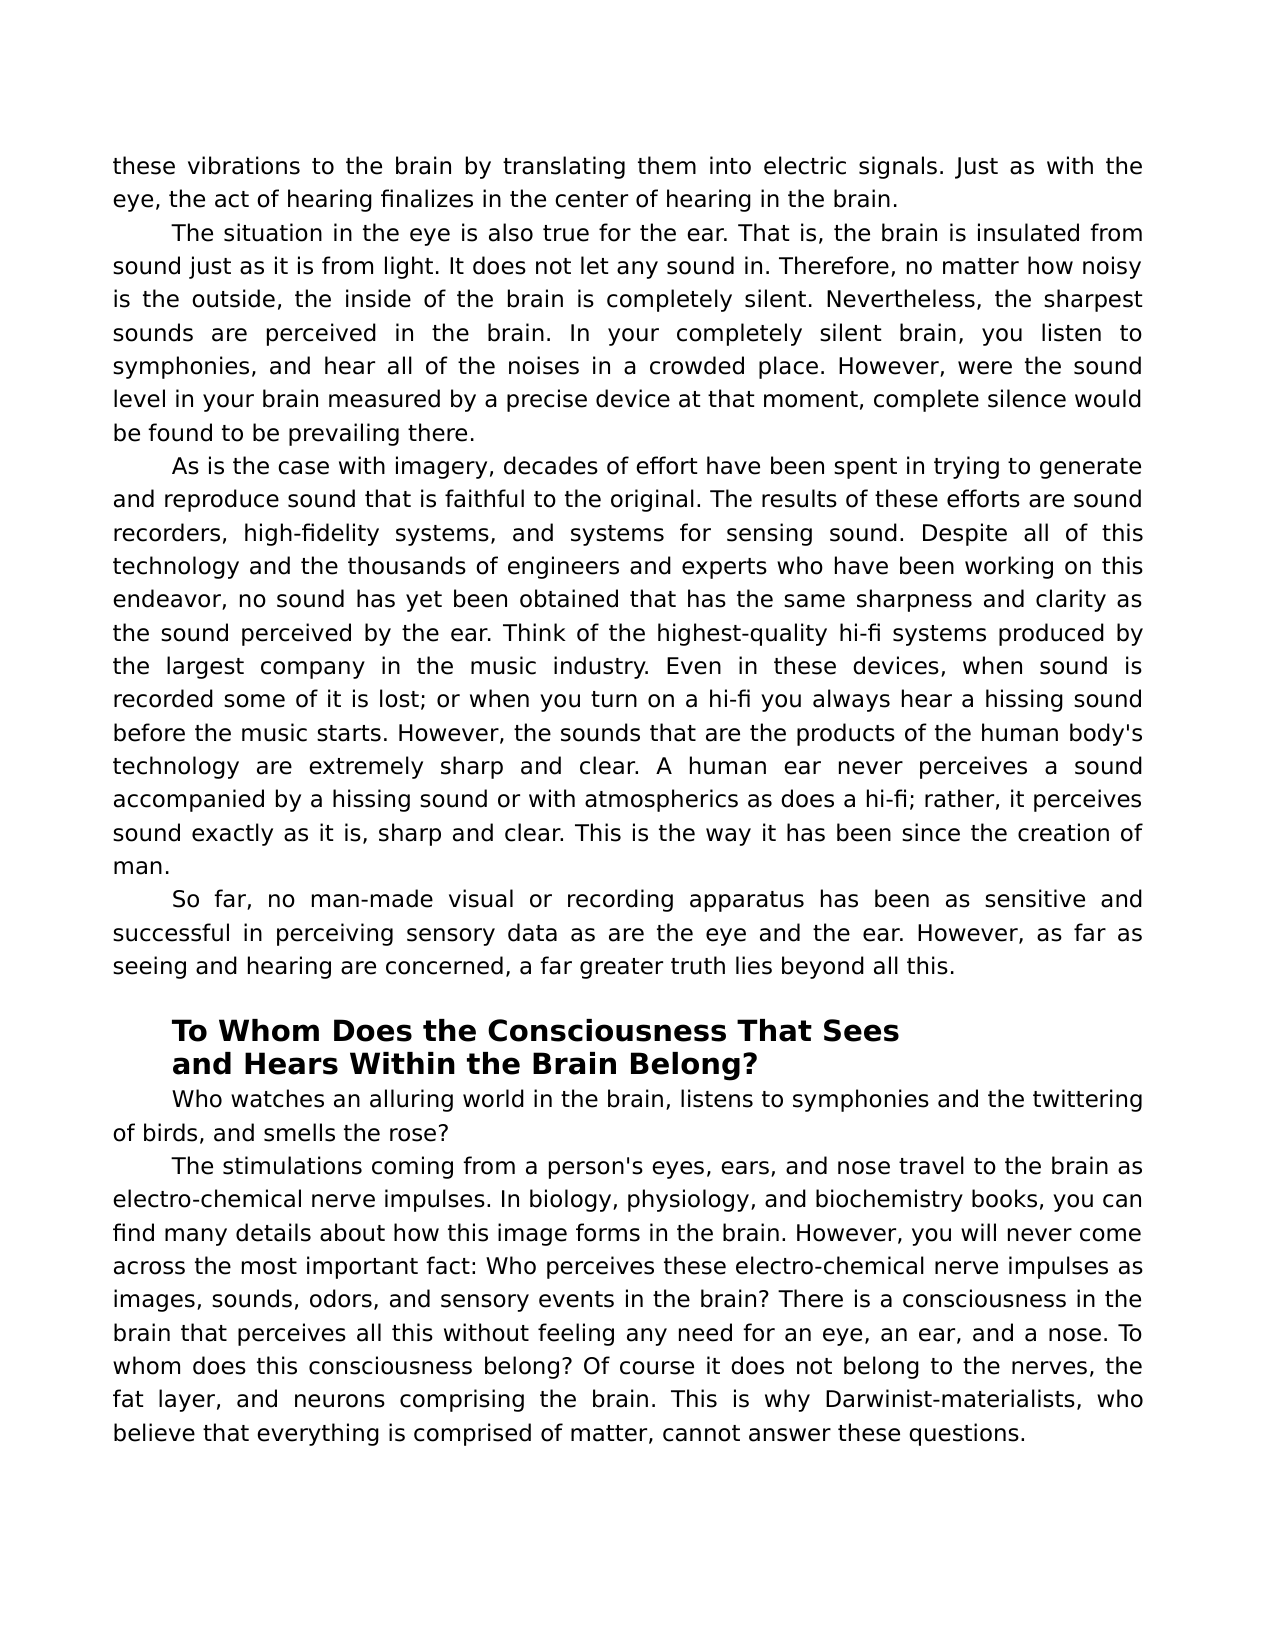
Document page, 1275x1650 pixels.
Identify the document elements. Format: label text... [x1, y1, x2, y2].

text these vibrations to the brain by translating them into electric signals. Just as with the eye, the act of hearing finalizes in the center of hearing in the brain. [112, 148, 1145, 214]
text To Whom Does the Consciousness That Sees [112, 1014, 1145, 1048]
text As is the case with imagery, decades of effort have been spent in trying to generate and reproduce sound that is faithful to the original. The results of these efforts are sound recorders, high-fidelity systems, and systems for sensing sound. Despite all of this technology and the thousands of engineers and experts who have been working on this endeavor, no sound has yet been obtained that has the same sharpness and clarity as the sound perceived by the ear. Think of the highest-quality hi-fi systems produced by the largest company in the music industry. Even in these devices, when sound is recorded some of it is lost; or when you turn on a hi-fi you always hear a hissing sound before the music starts. However, the sounds that are the products of the human body's technology are extremely sharp and clear. A human ear never perceives a sound accompanied by a hissing sound or with atmospherics as does a hi-fi; rather, it perceives sound exactly as it is, sharp and clear. This is the way it has been since the creation of man. [112, 448, 1145, 881]
text Who watches an alluring world in the brain, listens to symphonies and the twittering of birds, and smells the rose? [112, 1081, 1145, 1148]
text The situation in the eye is also true for the ear. That is, the brain is insulated from sound just as it is from light. It does not let any sound in. Therefore, no matter how noisy is the outside, the inside of the brain is completely silent. Nevertheless, the sharpest sounds are perceived in the brain. In your completely silent brain, you listen to symphonies, and hear all of the noises in a crowded place. However, were the sound level in your brain measured by a precise device at that moment, complete silence would be found to be prevailing there. [112, 214, 1145, 448]
text and Hears Within the Brain Belong? [112, 1048, 1145, 1081]
text The stimulations coming from a person's eyes, ears, and nose travel to the brain as electro-chemical nerve impulses. In biology, physiology, and biochemistry books, you can find many details about how this image forms in the brain. However, you will never come across the most important fact: Who perceives these electro-chemical nerve impulses as images, sounds, odors, and sensory events in the brain? There is a consciousness in the brain that perceives all this without feeling any need for an eye, an ear, and a nose. To whom does this consciousness belong? Of course it does not belong to the nerves, the fat layer, and neurons comprising the brain. This is why Darwinist-materialists, who believe that everything is comprised of matter, cannot answer these questions. [112, 1148, 1145, 1448]
text So far, no man-made visual or recording apparatus has been as sensitive and successful in perceiving sensory data as are the eye and the ear. However, as far as seeing and hearing are concerned, a far greater truth lies beyond all this. [112, 881, 1145, 981]
